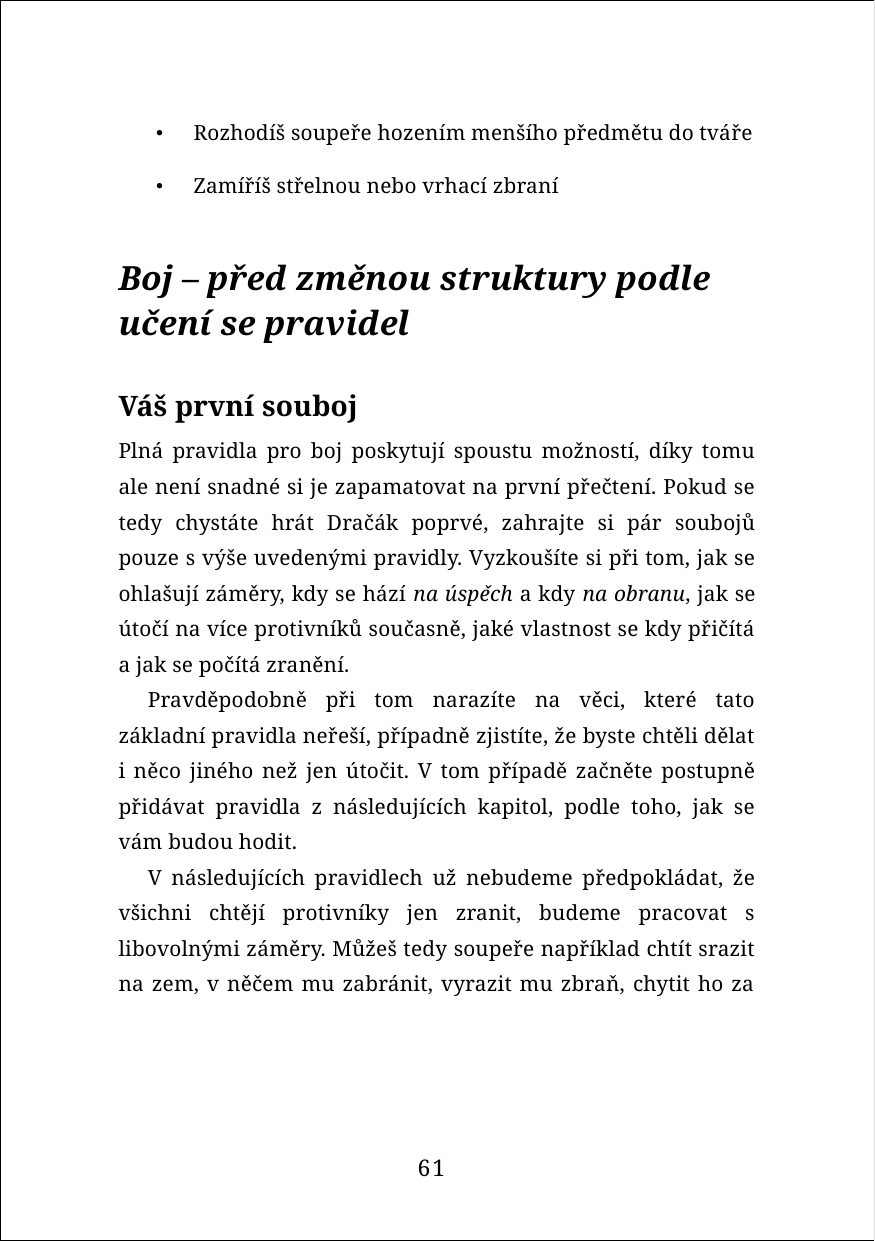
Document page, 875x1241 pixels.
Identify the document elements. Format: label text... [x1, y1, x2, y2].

list Rozhodíš soupeře hozením menšího předmětu do tváře [156, 118, 756, 147]
subtitle Boj – před změnou struktury podle učení se pravidel [118, 254, 756, 345]
list Zamíříš střelnou nebo vrhací zbraní [156, 171, 756, 200]
text Plná pravidla pro boj poskytují spoustu možností, díky tomu ale není snadné si je zapamatovat na první přečtení. Pokud se tedy chystáte hrát Dračák poprvé, zahrajte si pár soubojů pouze s výše uvedenými pravidly. Vyzkoušíte si při tom, jak se ohlašují záměry, kdy se hází na úspěch a kdy na obranu, jak se útočí na více protivníků současně, jaké vlastnost se kdy přičítá a jak se počítá zranění. Pravděpodobně při tom narazíte na věci, které tato základní pravidla neřeší, případně zjistíte, že byste chtěli dělat i něco jiného než jen útočit. V tom případě začněte postupně přidávat pravidla z následujících kapitol, podle toho, jak se vám budou hodit. V následujících pravidlech už nebudeme předpokládat, že všichni chtějí protivníky jen zranit, budeme pracovat s libovolnými záměry. Můžeš tedy soupeře například chtít srazit na zem, v něčem mu zabránit, vyrazit mu zbraň, chytit ho za [118, 437, 756, 998]
subtitle Váš první souboj [118, 386, 756, 425]
